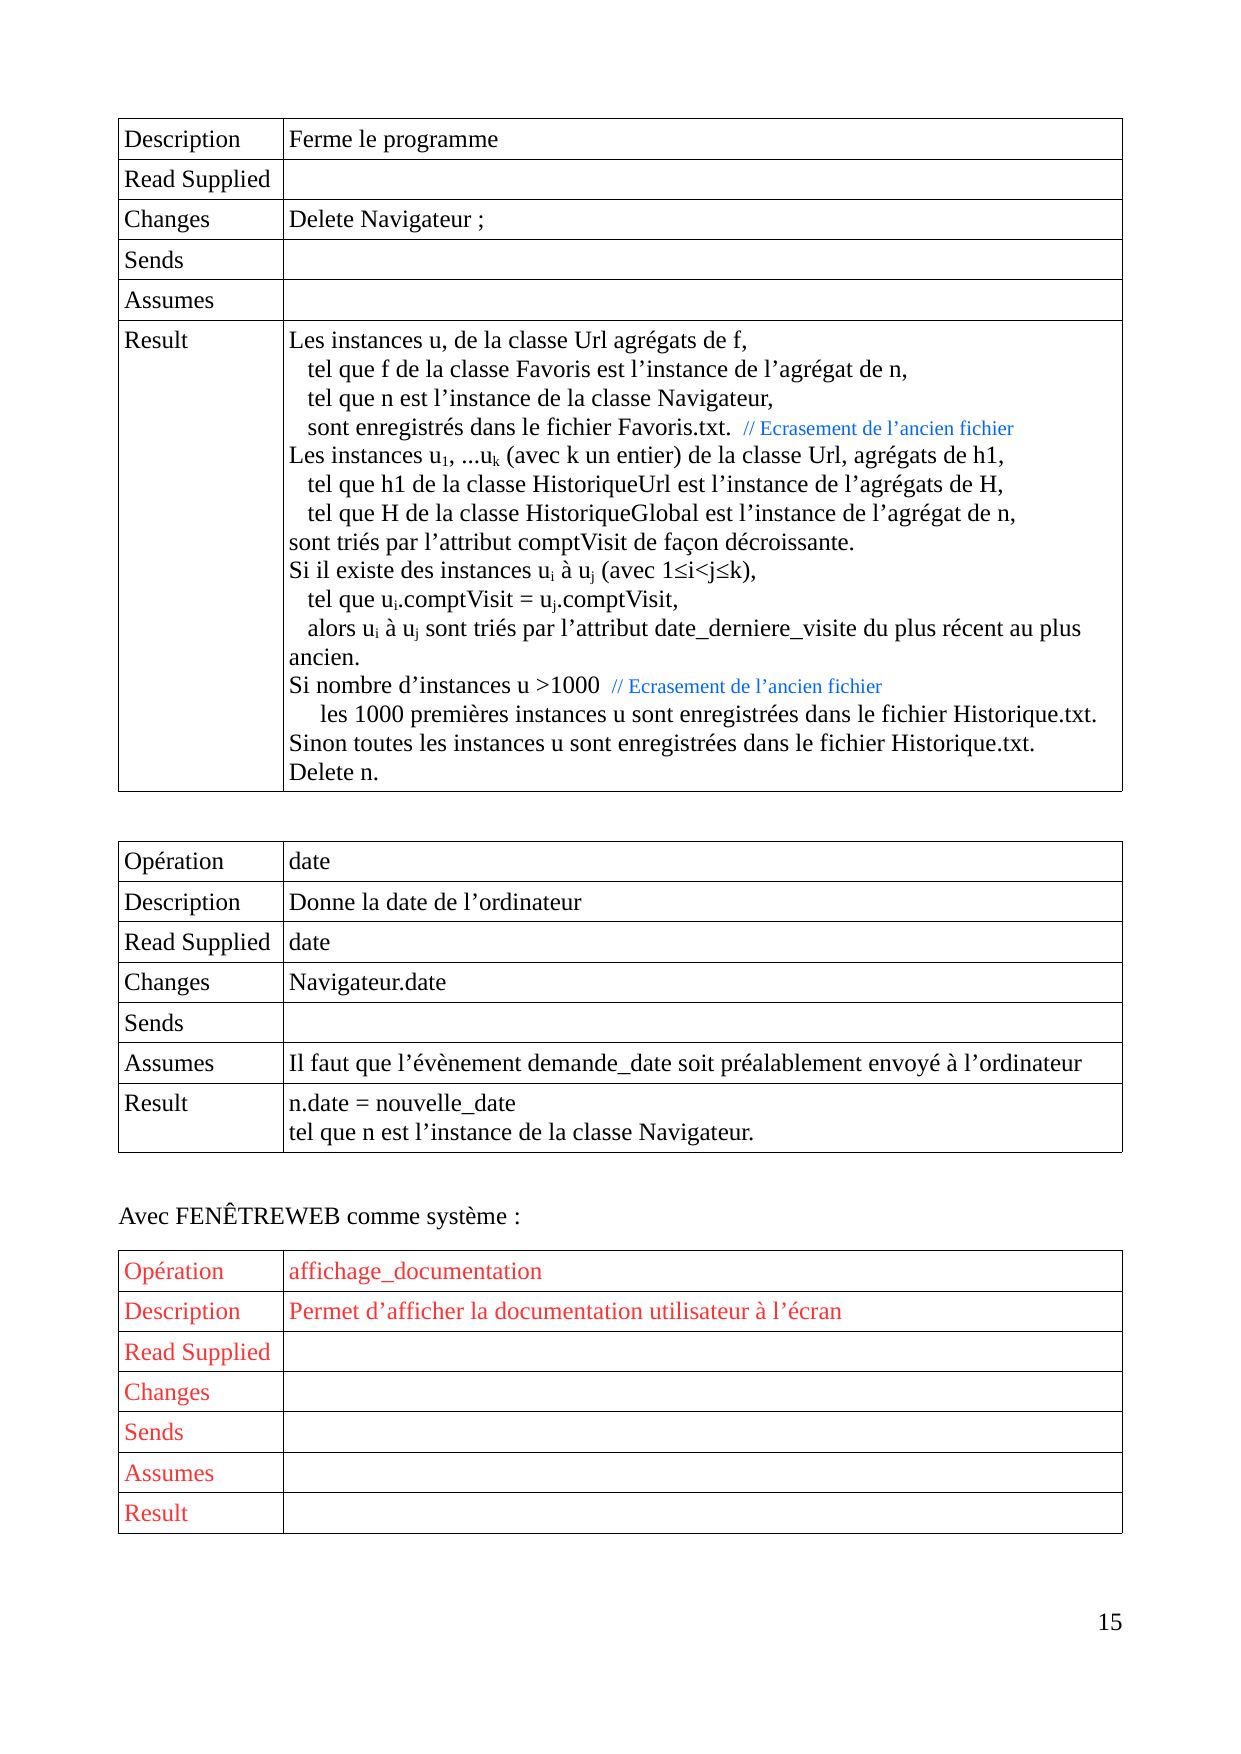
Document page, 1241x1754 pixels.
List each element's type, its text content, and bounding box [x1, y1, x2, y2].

table_header date [284, 842, 1122, 881]
table_cell Read Supplied [119, 1332, 283, 1371]
table_cell Result [119, 1493, 283, 1532]
table_cell [284, 240, 1122, 279]
table_cell Delete Navigateur ; [284, 200, 1122, 239]
table_cell Read Supplied [119, 922, 283, 962]
table_cell Result [119, 1084, 283, 1152]
table_cell Les instances u, de la classe Url agrégats de f, tel que f de la classe Favoris est l’instance de l’agrégat de n, tel que n est l’instance de la classe Navigateur, sont enregistrés dans le fichier Favoris.txt. // Ecrasement de l’ancien fichier Les instances u1, ...uk (avec k un entier) de la classe Url, agrégats de h1, tel que h1 de la classe HistoriqueUrl est l’instance de l’agrégats de H, tel que H de la classe HistoriqueGlobal est l’instance de l’agrégat de n, sont triés par l’attribut comptVisit de façon décroissante. Si il existe des instances ui à uj (avec 1≤i<j≤k), tel que ui.comptVisit = uj.comptVisit, alors ui à uj sont triés par l’attribut date_derniere_visite du plus récent au plus ancien. Si nombre d’instances u >1000 // Ecrasement de l’ancien fichier les 1000 premières instances u sont enregistrées dans le fichier Historique.txt. Sinon toutes les instances u sont enregistrées dans le fichier Historique.txt. Delete n. [284, 321, 1122, 791]
table_cell Description [119, 1292, 283, 1331]
table_cell Changes [119, 200, 283, 239]
table_cell Ferme le programme [284, 119, 1122, 158]
table_cell [284, 1372, 1122, 1411]
table_cell Assumes [119, 1453, 283, 1492]
table_header affichage_documentation [284, 1251, 1122, 1291]
table_cell Assumes [119, 280, 283, 320]
table_cell Sends [119, 240, 283, 279]
table_cell Il faut que l’évènement demande_date soit préalablement envoyé à l’ordinateur [284, 1043, 1122, 1082]
table_cell Permet d’afficher la documentation utilisateur à l’écran [284, 1292, 1122, 1331]
table_cell [284, 280, 1122, 320]
table_header Opération [119, 842, 283, 881]
text Avec FENÊTREWEB comme système : [118, 1201, 1122, 1230]
table_cell date [284, 922, 1122, 962]
table_cell Sends [119, 1412, 283, 1452]
table_header Opération [119, 1251, 283, 1291]
table_cell [284, 160, 1122, 199]
table_cell Description [119, 882, 283, 921]
table_cell n.date = nouvelle_date tel que n est l’instance de la classe Navigateur. [284, 1084, 1122, 1152]
table_cell Result [119, 321, 283, 791]
table_cell [284, 1332, 1122, 1371]
table_cell Donne la date de l’ordinateur [284, 882, 1122, 921]
table_cell Read Supplied [119, 160, 283, 199]
table_cell Assumes [119, 1043, 283, 1082]
table_cell [284, 1493, 1122, 1532]
table_cell [284, 1003, 1122, 1042]
table_cell Navigateur.date [284, 963, 1122, 1002]
table_cell Changes [119, 1372, 283, 1411]
table_cell Sends [119, 1003, 283, 1042]
table_cell [284, 1453, 1122, 1492]
table_cell [284, 1412, 1122, 1452]
table_cell Description [119, 119, 283, 158]
table_cell Changes [119, 963, 283, 1002]
